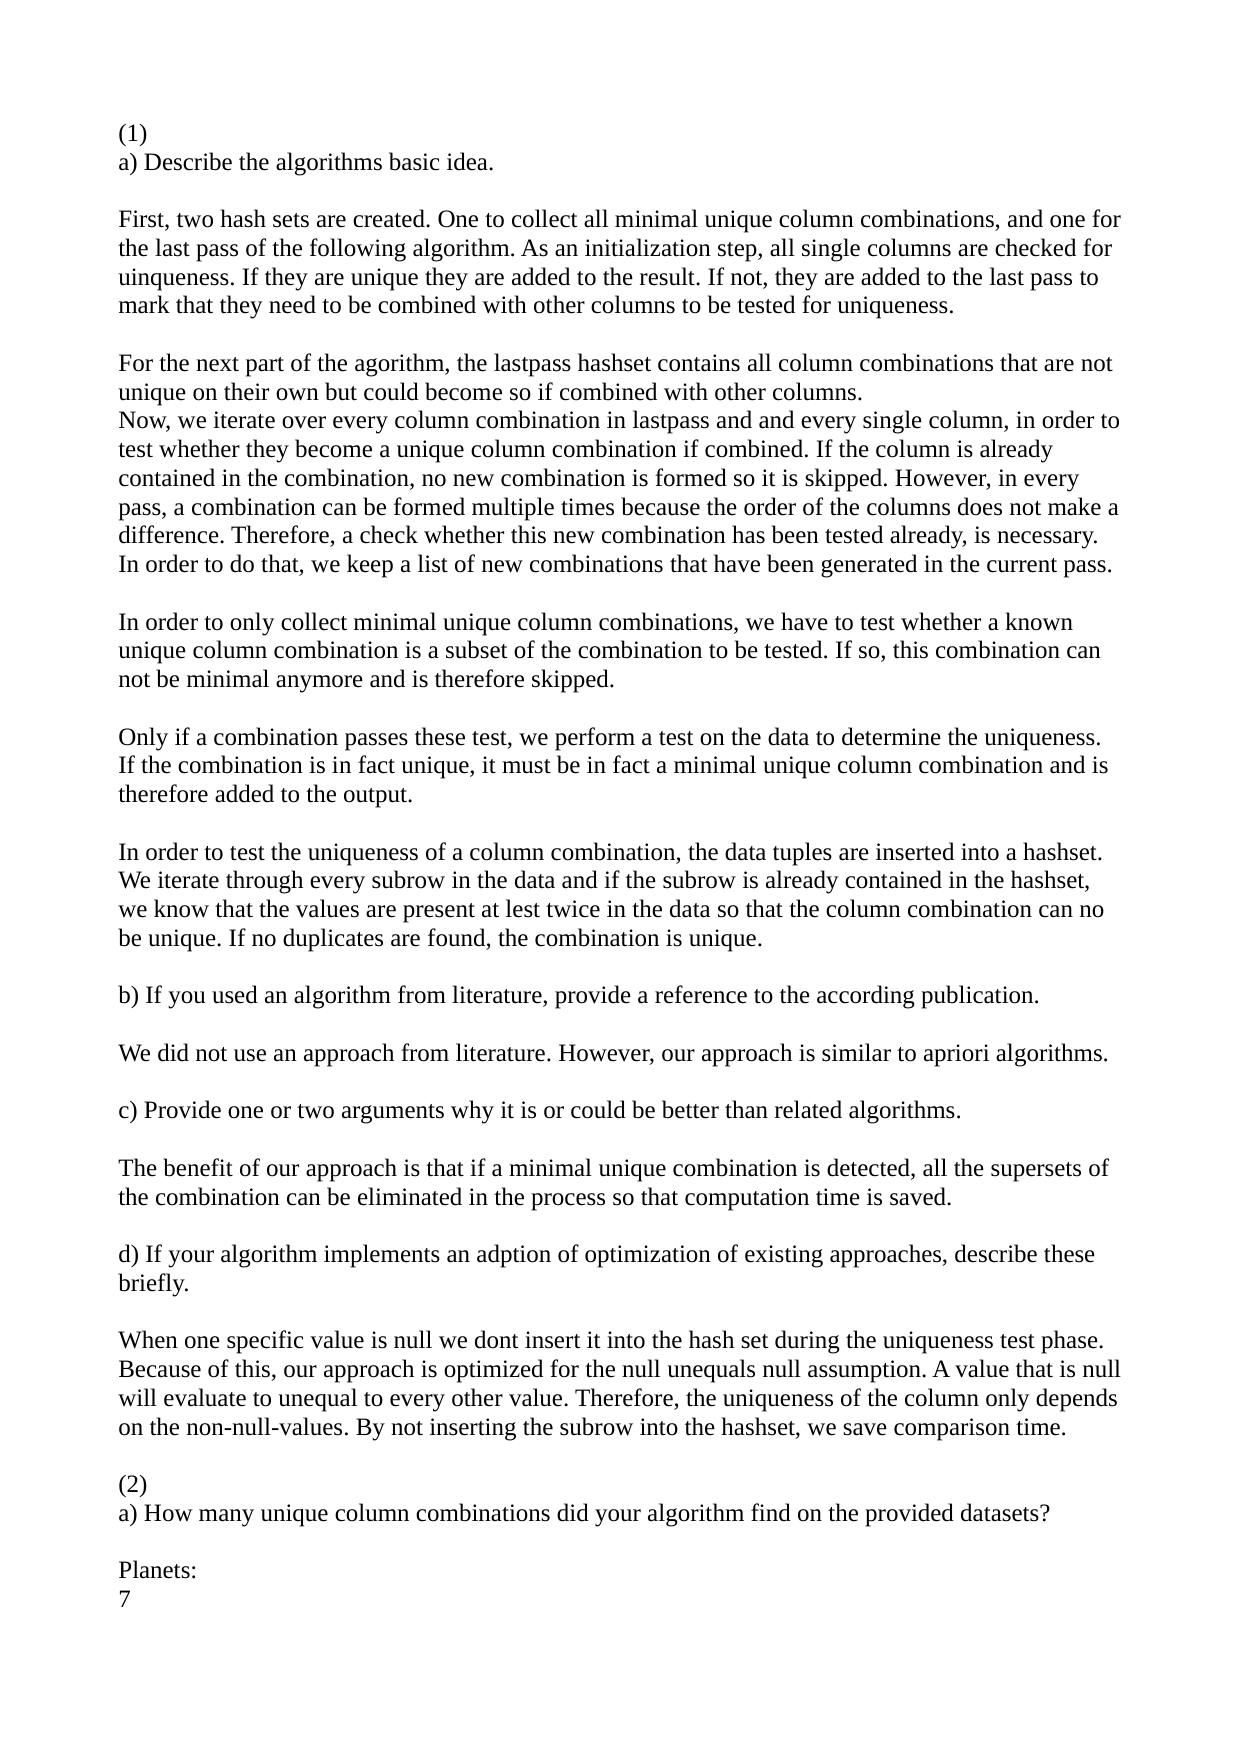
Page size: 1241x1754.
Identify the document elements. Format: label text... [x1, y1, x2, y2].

text Planets: [118, 1556, 1122, 1584]
text For the next part of the agorithm, the lastpass hashset contains all column combinations that are not unique on their own but could become so if combined with other columns. [118, 348, 1122, 406]
text c) Provide one or two arguments why it is or could be better than related algorithms. [118, 1096, 1122, 1124]
text (1) [118, 118, 1122, 147]
text a) How many unique column combinations did your algorithm find on the provided datasets? [118, 1498, 1122, 1527]
text b) If you used an algorithm from literature, provide a reference to the according publication. [118, 981, 1122, 1009]
text a) Describe the algorithms basic idea. [118, 147, 1122, 176]
text First, two hash sets are created. One to collect all minimal unique column combinations, and one for the last pass of the following algorithm. As an initialization step, all single columns are checked for uinqueness. If they are unique they are added to the result. If not, they are added to the last pass to mark that they need to be combined with other columns to be tested for uniqueness. [118, 204, 1122, 319]
text Now, we iterate over every column combination in lastpass and and every single column, in order to test whether they become a unique column combination if combined. If the column is already contained in the combination, no new combination is formed so it is skipped. However, in every pass, a combination can be formed multiple times because the order of the columns does not make a difference. Therefore, a check whether this new combination has been tested already, is necessary. In order to do that, we keep a list of new combinations that have been generated in the current pass. [118, 406, 1122, 578]
text d) If your algorithm implements an adption of optimization of existing approaches, describe these briefly. [118, 1239, 1122, 1297]
text In order to test the uniqueness of a column combination, the data tuples are inserted into a hashset. We iterate through every subrow in the data and if the subrow is already contained in the hashset, we know that the values are present at lest twice in the data so that the column combination can no be unique. If no duplicates are found, the combination is unique. [118, 837, 1122, 952]
text The benefit of our approach is that if a minimal unique combination is detected, all the supersets of the combination can be eliminated in the process so that computation time is saved. [118, 1153, 1122, 1211]
text Only if a combination passes these test, we perform a test on the data to determine the uniqueness. If the combination is in fact unique, it must be in fact a minimal unique column combination and is therefore added to the output. [118, 722, 1122, 808]
text (2) [118, 1469, 1122, 1498]
text In order to only collect minimal unique column combinations, we have to test whether a known unique column combination is a subset of the combination to be tested. If so, this combination can not be minimal anymore and is therefore skipped. [118, 607, 1122, 693]
text We did not use an approach from literature. However, our approach is similar to apriori algorithms. [118, 1038, 1122, 1067]
text 7 [118, 1584, 1122, 1613]
text When one specific value is null we dont insert it into the hash set during the uniqueness test phase. Because of this, our approach is optimized for the null unequals null assumption. A value that is null will evaluate to unequal to every other value. Therefore, the uniqueness of the column only depends on the non-null-values. By not inserting the subrow into the hashset, we save comparison time. [118, 1326, 1122, 1441]
